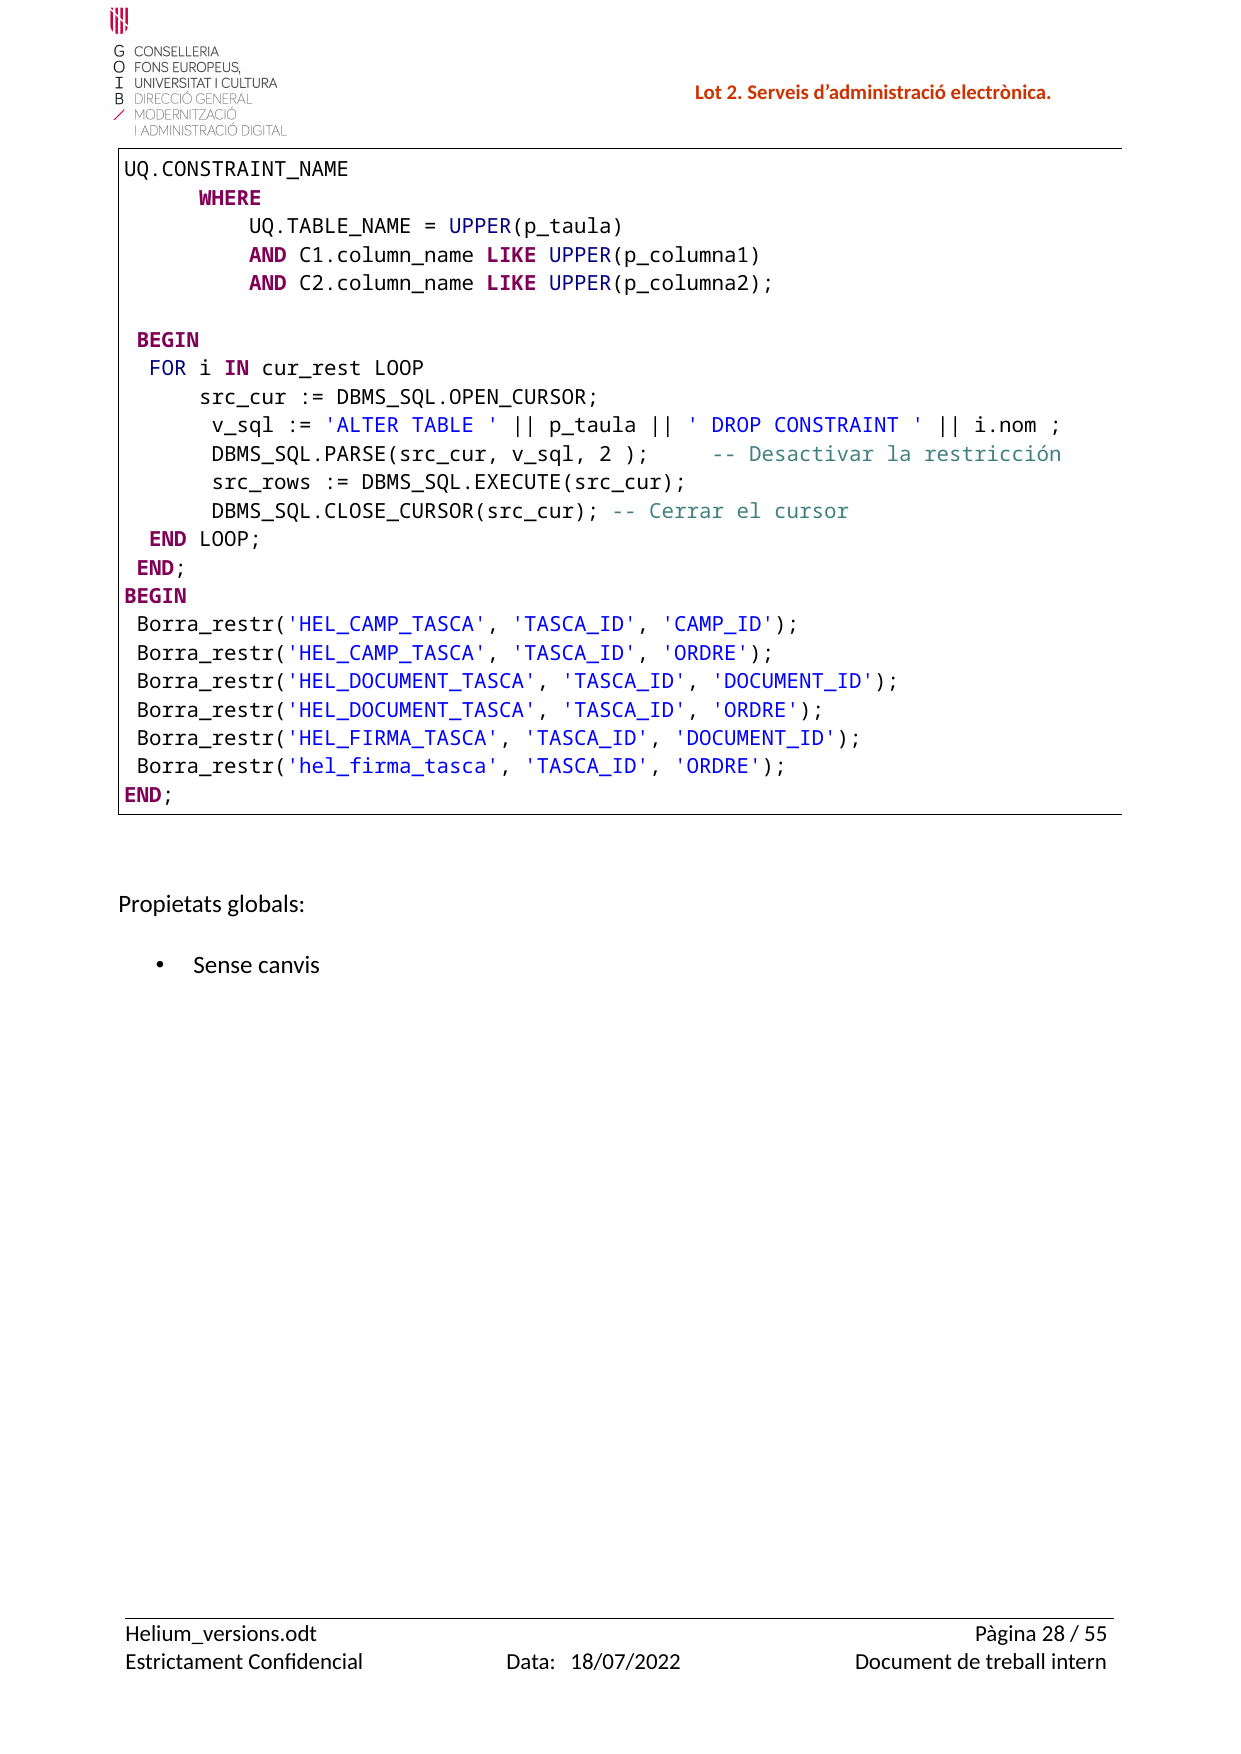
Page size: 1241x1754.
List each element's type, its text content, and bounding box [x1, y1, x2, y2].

text Propietats globals: [118, 888, 1122, 919]
picture [100, 0, 297, 144]
table_header UQ.CONSTRAINT_NAME WHERE UQ.TABLE_NAME = UPPER(p_taula) AND C1.column_name LIKE UPPER(p_columna1) AND C2.column_name LIKE UPPER(p_columna2); BEGIN FOR i IN cur_rest LOOP src_cur := DBMS_SQL.OPEN_CURSOR; v_sql := 'ALTER TABLE ' || p_taula || ' DROP CONSTRAINT ' || i.nom ; DBMS_SQL.PARSE(src_cur, v_sql, 2 ); -- Desactivar la restricción src_rows := DBMS_SQL.EXECUTE(src_cur); DBMS_SQL.CLOSE_CURSOR(src_cur); -- Cerrar el cursor END LOOP; END; BEGIN Borra_restr('HEL_CAMP_TASCA', 'TASCA_ID', 'CAMP_ID'); Borra_restr('HEL_CAMP_TASCA', 'TASCA_ID', 'ORDRE'); Borra_restr('HEL_DOCUMENT_TASCA', 'TASCA_ID', 'DOCUMENT_ID'); Borra_restr('HEL_DOCUMENT_TASCA', 'TASCA_ID', 'ORDRE'); Borra_restr('HEL_FIRMA_TASCA', 'TASCA_ID', 'DOCUMENT_ID'); Borra_restr('hel_firma_tasca', 'TASCA_ID', 'ORDRE'); END; [119, 149, 1122, 814]
list Sense canvis [156, 949, 1122, 980]
